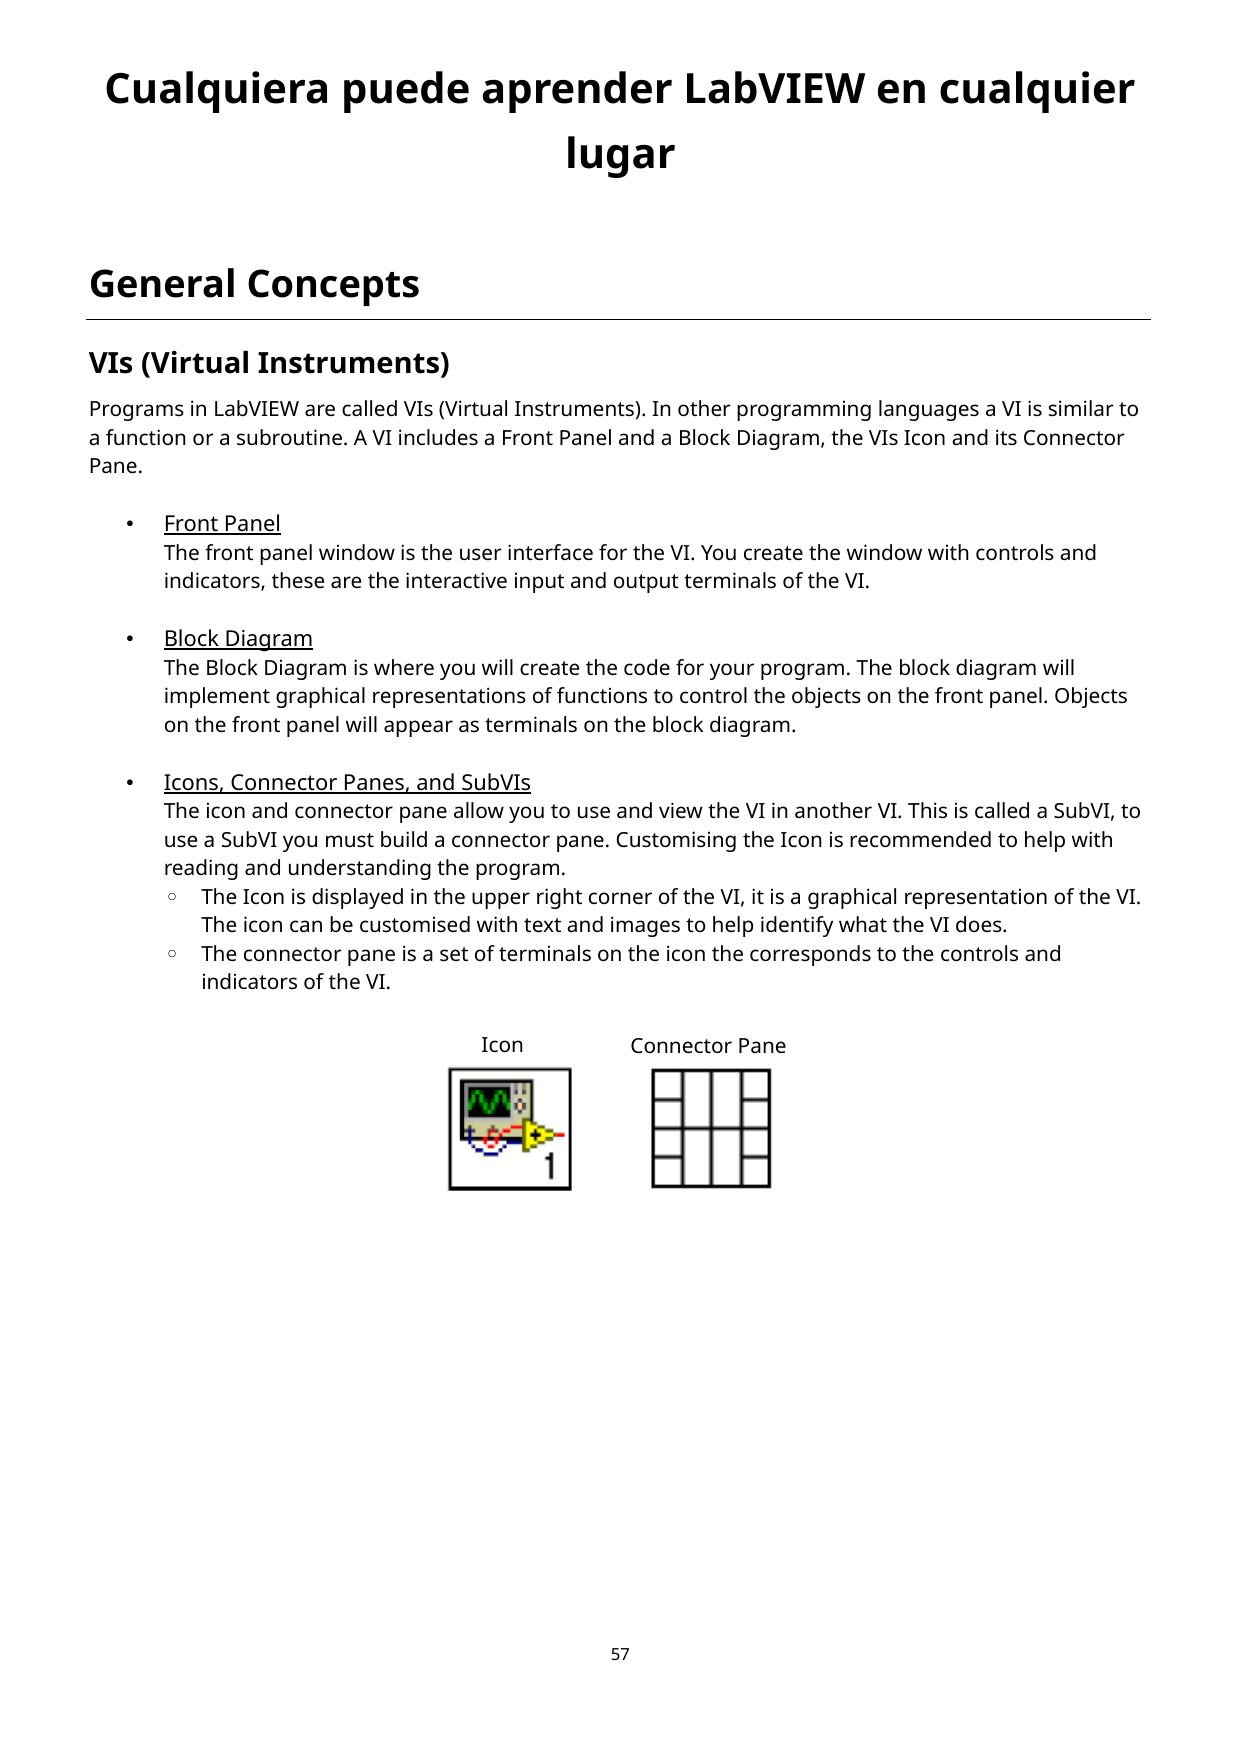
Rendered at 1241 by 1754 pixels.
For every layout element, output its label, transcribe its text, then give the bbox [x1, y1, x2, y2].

subtitle General Concepts [88, 257, 1152, 309]
picture [642, 1053, 789, 1202]
list The icon and connector pane allow you to use and view the VI in another VI. This is called a SubVI, to use a SubVI you must build a connector pane. Customising the Icon is recommended to help with reading and understanding the program. [126, 797, 1152, 882]
list Icons, Connector Panes, and SubVIs [126, 767, 1152, 797]
list The Block Diagram is where you will create the code for your program. The block diagram will implement graphical representations of functions to control the objects on the front panel. Objects on the front panel will appear as terminals on the block diagram. [126, 653, 1152, 738]
list Block Diagram [126, 623, 1152, 653]
list The connector pane is a set of terminals on the icon the corresponds to the controls and indicators of the VI. [163, 939, 1152, 996]
list The front panel window is the user interface for the VI. You create the window with controls and indicators, these are the interactive input and output terminals of the VI. [126, 538, 1152, 595]
text Programs in LabVIEW are called VIs (Virtual Instruments). In other programming languages a VI is similar to a function or a subroutine. A VI includes a Front Panel and a Block Diagram, the VIs Icon and its Connector Pane. [88, 394, 1152, 480]
subtitle VIs (Virtual Instruments) [88, 342, 1152, 382]
list Front Panel [126, 508, 1152, 538]
picture [436, 1057, 581, 1191]
list The Icon is displayed in the upper right corner of the VI, it is a graphical representation of the VI. The icon can be customised with text and images to help identify what the VI does. [163, 882, 1152, 939]
